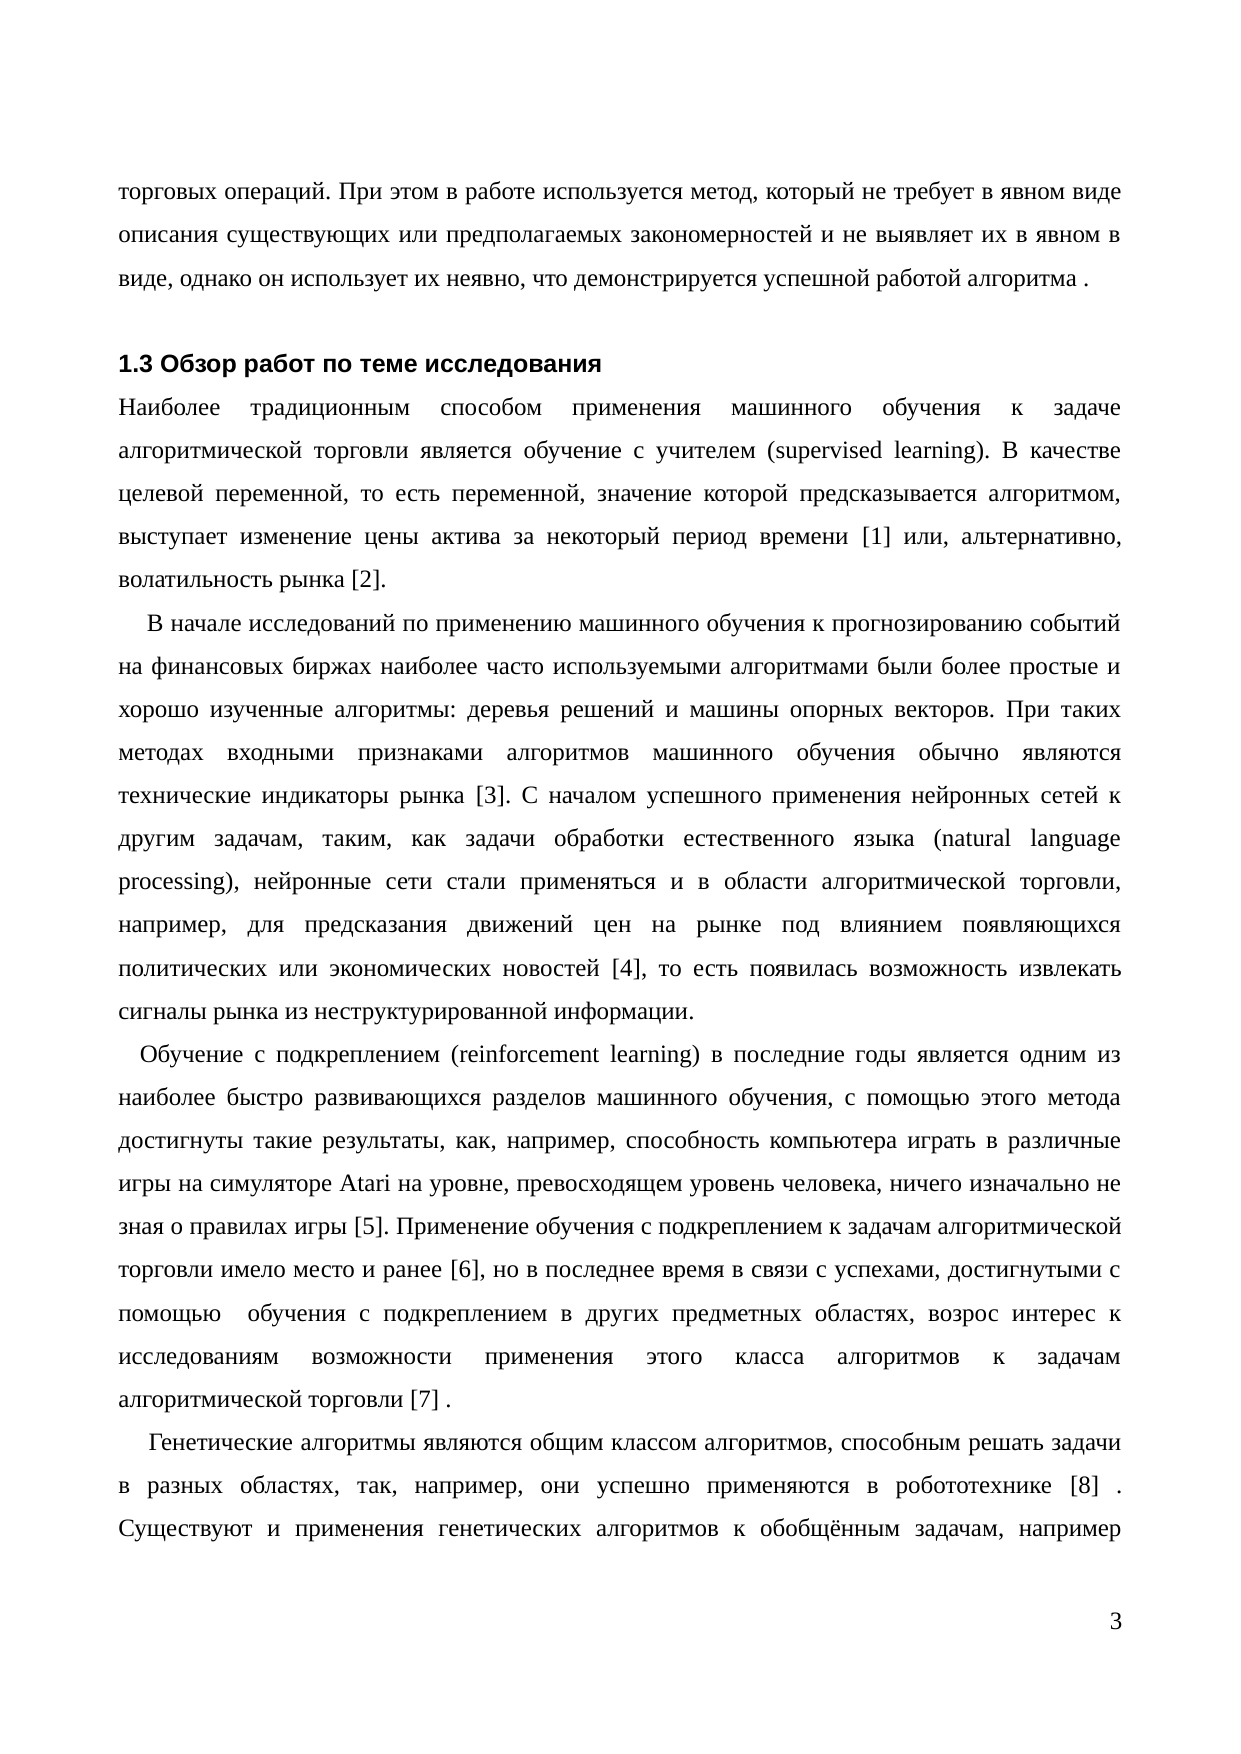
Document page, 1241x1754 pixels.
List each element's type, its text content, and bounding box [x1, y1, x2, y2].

list Наиболее традиционным способом применения машинного обучения к задаче алгоритмической торговли является обучение с учителем (supervised learning). В качестве целевой переменной, то есть переменной, значение которой предсказывается алгоритмом, выступает изменение цены актива за некоторый период времени [1] или, альтернативно, волатильность рынка [2]. [118, 392, 1122, 593]
list В начале исследований по применению машинного обучения к прогнозированию событий на финансовых биржах наиболее часто используемыми алгоритмами были более простые и хорошо изученные алгоритмы: деревья решений и машины опорных векторов. При таких методах входными признаками алгоритмов машинного обучения обычно являются технические индикаторы рынка [3]. С началом успешного применения нейронных сетей к другим задачам, таким, как задачи обработки естественного языка (natural language processing), нейронные сети стали применяться и в области алгоритмической торговли, например, для предсказания движений цен на рынке под влиянием появляющихся политических или экономических новостей [4], то есть появилась возможность извлекать сигналы рынка из неструктурированной информации. [118, 608, 1122, 1024]
list Обучение с подкреплением (reinforcement learning) в последние годы является одним из наиболее быстро развивающихся разделов машинного обучения, с помощью этого метода достигнуты такие результаты, как, например, способность компьютера играть в различные игры на симуляторе Atari на уровне, превосходящем уровень человека, ничего изначально не зная о правилах игры [5]. Применение обучения с подкреплением к задачам алгоритмической торговли имело место и ранее [6], но в последнее время в связи с успехами, достигнутыми с помощью обучения с подкреплением в других предметных областях, возрос интерес к исследованиям возможности применения этого класса алгоритмов к задачам алгоритмической торговли [7] . [118, 1039, 1122, 1413]
list Генетические алгоритмы являются общим классом алгоритмов, способным решать задачи в разных областях, так, например, они успешно применяются в робототехнике [8] . Существуют и применения генетических алгоритмов к обобщённым задачам, например [118, 1427, 1122, 1542]
list Обзор работ по теме исследования [118, 349, 1122, 378]
list торговых операций. При этом в работе используется метод, который не требует в явном виде описания существующих или предполагаемых закономерностей и не выявляет их в явном в виде, однако он использует их неявно, что демонстрируется успешной работой алгоритма . [118, 176, 1122, 291]
